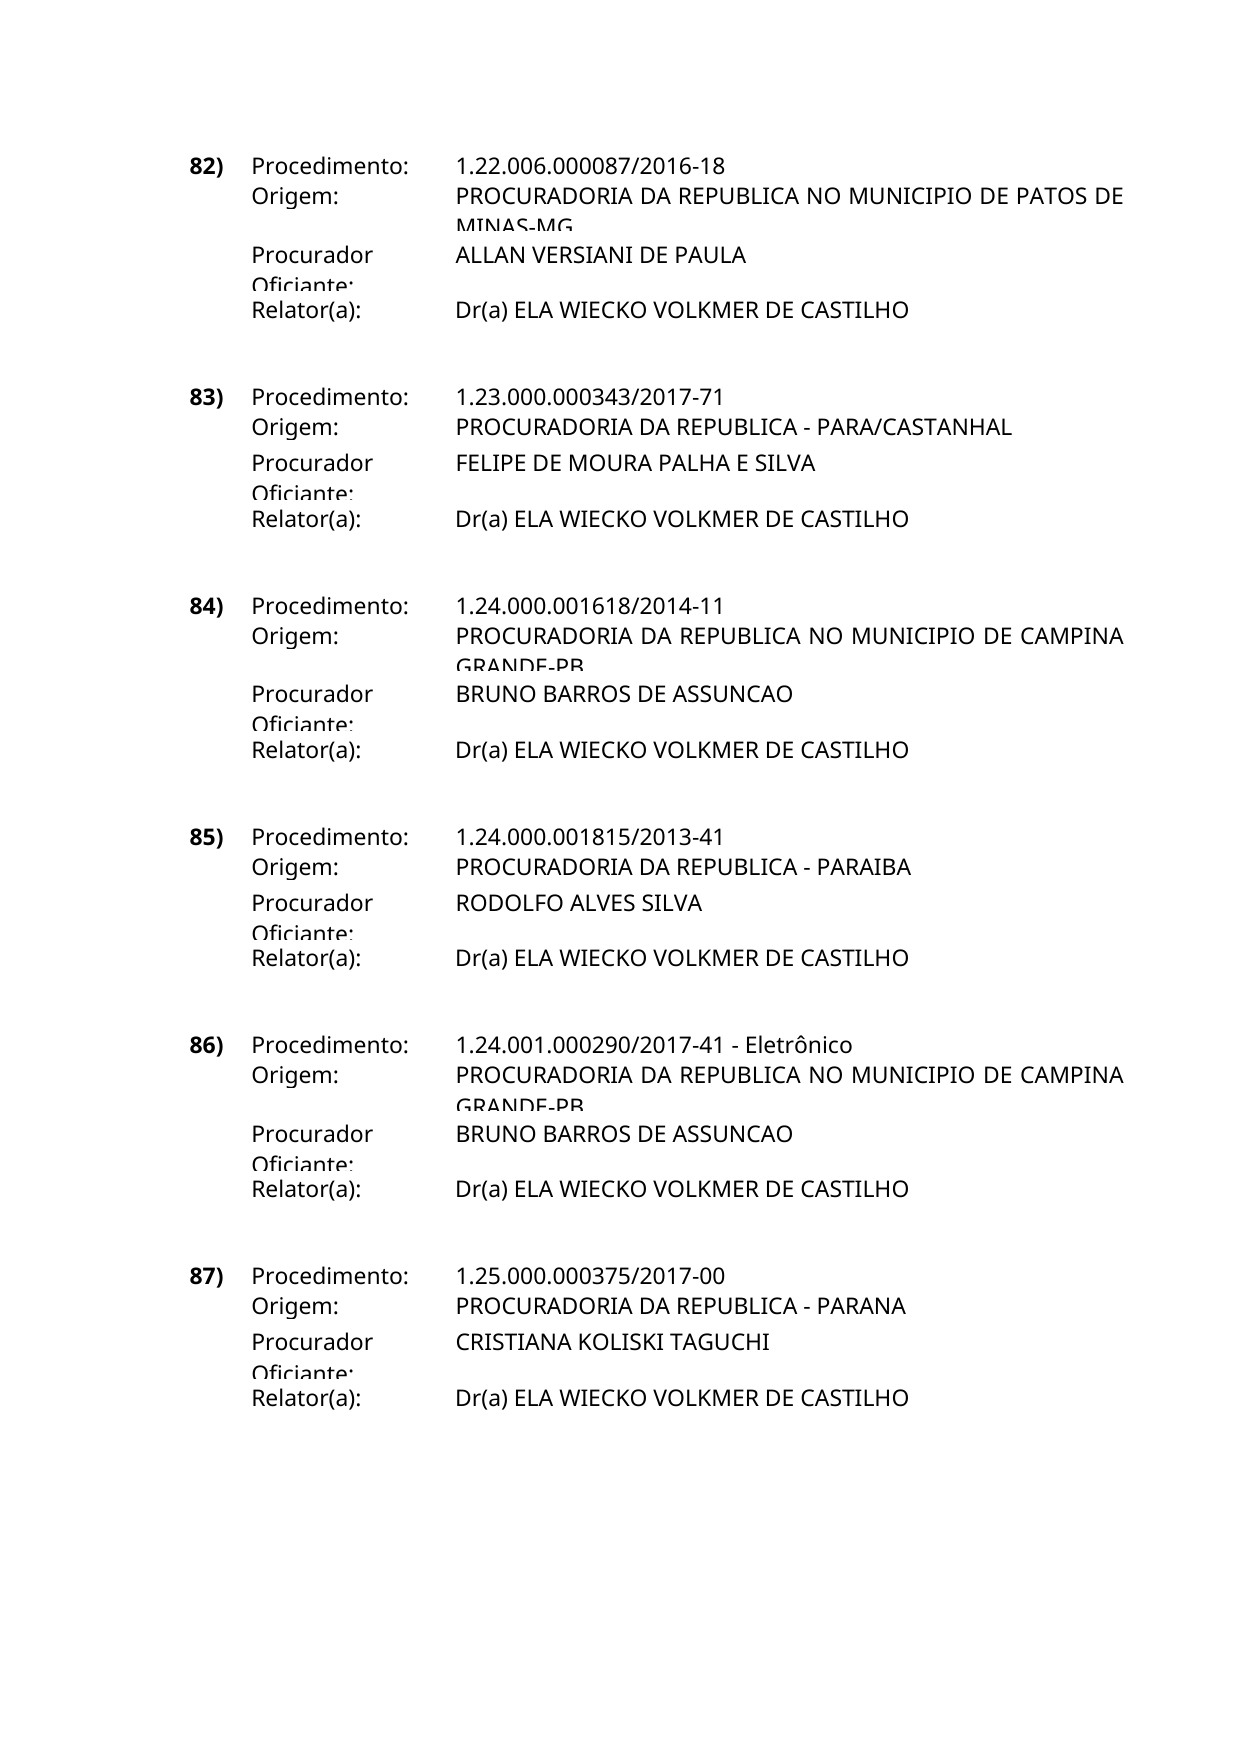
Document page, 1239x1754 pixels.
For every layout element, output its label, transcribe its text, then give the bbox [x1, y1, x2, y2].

table_cell [0, 324, 189, 381]
table_cell [0, 1319, 189, 1326]
table_cell [1125, 1173, 1239, 1203]
table_cell [0, 1173, 189, 1203]
table_cell [0, 239, 189, 289]
table_cell [0, 879, 189, 887]
table_cell [455, 1110, 1124, 1118]
table_header [0, 0, 189, 150]
table_cell Procurador Oficiante: [251, 1118, 455, 1170]
table_cell 1.23.000.000343/2017-71 [455, 381, 1124, 409]
table_cell [0, 942, 189, 972]
table_cell [189, 1110, 251, 1118]
table_cell BRUNO BARROS DE ASSUNCAO [455, 678, 1124, 729]
table_cell [0, 821, 189, 849]
table_cell [455, 440, 1124, 447]
table_cell [1125, 324, 1239, 381]
table_cell [251, 764, 455, 821]
table_cell [1125, 678, 1239, 729]
table_cell [0, 381, 189, 409]
table_cell Procedimento: [251, 381, 455, 409]
table_header Relator(a): [251, 734, 455, 762]
table_cell PROCURADORIA DA REPUBLICA - PARANA [455, 1290, 1124, 1319]
table_cell [189, 231, 251, 238]
table_cell Origem: [251, 411, 455, 439]
table_cell CRISTIANA KOLISKI TAGUCHI [455, 1326, 1124, 1377]
table_cell Procurador Oficiante: [251, 239, 455, 291]
table_cell [251, 972, 455, 1029]
table_cell [251, 209, 455, 231]
table_cell [189, 1203, 251, 1260]
table_cell [1125, 671, 1239, 678]
table_header Relator(a): [251, 942, 455, 971]
table_cell [1125, 821, 1239, 849]
table_cell [455, 1203, 1124, 1260]
table_cell [1125, 1059, 1239, 1088]
table_cell [189, 1382, 251, 1412]
table_cell 86) [189, 1029, 251, 1058]
table_cell [189, 1173, 251, 1203]
table_cell [455, 879, 1124, 887]
table_cell [455, 972, 1124, 1029]
table_cell [1125, 231, 1239, 238]
table_cell [1125, 1203, 1239, 1260]
table_cell [1125, 879, 1239, 887]
table_cell PROCURADORIA DA REPUBLICA NO MUNICIPIO DE CAMPINA GRANDE-PB [455, 1059, 1124, 1110]
table_cell [251, 648, 455, 671]
table_cell [189, 851, 251, 879]
table_cell [0, 533, 189, 589]
table_header Relator(a): [251, 294, 455, 323]
table_cell [189, 1290, 251, 1319]
table_cell [1125, 294, 1239, 324]
table_cell [251, 1110, 455, 1118]
table_cell [189, 180, 251, 208]
table_cell Procurador Oficiante: [251, 887, 455, 939]
table_cell [251, 879, 455, 887]
table_cell 1.24.001.000290/2017-41 - Eletrônico [455, 1029, 1124, 1058]
table_cell [1125, 150, 1239, 178]
table_cell [189, 1319, 251, 1326]
table_cell [189, 764, 251, 821]
table_cell 1.24.000.001618/2014-11 [455, 590, 1124, 618]
table_cell 1.24.000.001815/2013-41 [455, 821, 1124, 849]
table_cell [1125, 972, 1239, 1029]
table_cell [1125, 411, 1239, 439]
table_header Dr(a) ELA WIECKO VOLKMER DE CASTILHO [455, 1382, 1122, 1410]
table_cell 1.22.006.000087/2016-18 [455, 150, 1124, 178]
table_cell [1125, 590, 1239, 618]
table_cell [189, 1118, 251, 1169]
table_header Relator(a): [251, 1382, 455, 1410]
table_header [1125, 0, 1239, 150]
table_cell [455, 231, 1124, 238]
table_cell PROCURADORIA DA REPUBLICA - PARAIBA [455, 851, 1124, 879]
table_cell RODOLFO ALVES SILVA [455, 887, 1124, 938]
table_cell [189, 648, 251, 671]
table_cell [0, 1382, 189, 1412]
table_cell [0, 231, 189, 238]
table_cell Origem: [251, 1059, 455, 1088]
table_cell [1125, 1319, 1239, 1326]
table_cell [455, 324, 1124, 381]
table_cell [1125, 381, 1239, 409]
table_cell [251, 324, 455, 381]
table_cell Procedimento: [251, 590, 455, 618]
table_cell [189, 503, 251, 533]
table_cell FELIPE DE MOURA PALHA E SILVA [455, 447, 1124, 498]
table_cell [189, 411, 251, 439]
table_cell PROCURADORIA DA REPUBLICA NO MUNICIPIO DE PATOS DE MINAS-MG [455, 180, 1124, 231]
table_cell [0, 764, 189, 821]
table_cell [189, 734, 251, 764]
table_cell PROCURADORIA DA REPUBLICA - PARA/CASTANHAL [455, 411, 1124, 439]
table_cell [0, 887, 189, 938]
table_cell [0, 678, 189, 729]
table_cell [1125, 1290, 1239, 1319]
table_cell Procedimento: [251, 821, 455, 849]
table_cell [455, 671, 1124, 678]
table_cell [251, 1088, 455, 1110]
table_cell [0, 1029, 189, 1058]
table_cell [0, 851, 189, 879]
table_cell [1125, 851, 1239, 879]
table_cell [1125, 447, 1239, 498]
table_header [189, 0, 251, 150]
table_cell 82) [189, 150, 251, 178]
table_cell [189, 620, 251, 648]
table_cell Origem: [251, 180, 455, 208]
table_cell [251, 533, 455, 589]
table_cell [1125, 1382, 1239, 1412]
table_cell [189, 671, 251, 678]
table_cell [0, 150, 189, 178]
table_cell [0, 972, 189, 1029]
table_cell Origem: [251, 851, 455, 879]
table_cell [189, 533, 251, 589]
table_cell [1125, 620, 1239, 648]
table_cell [0, 294, 189, 324]
table_cell Procurador Oficiante: [251, 1326, 455, 1379]
table_cell [0, 209, 189, 231]
table_header Dr(a) ELA WIECKO VOLKMER DE CASTILHO [455, 1173, 1122, 1202]
table_cell 83) [189, 381, 251, 409]
table_cell [189, 887, 251, 938]
table_cell [0, 1290, 189, 1319]
table_cell 84) [189, 590, 251, 618]
table_cell [1125, 1110, 1239, 1118]
table_cell [1125, 239, 1239, 289]
table_header Dr(a) ELA WIECKO VOLKMER DE CASTILHO [455, 294, 1122, 323]
table_cell [0, 1059, 189, 1088]
table_cell [0, 447, 189, 498]
table_cell [1125, 1326, 1239, 1377]
table_cell Origem: [251, 1290, 455, 1319]
table_cell Origem: [251, 620, 455, 648]
table_cell [251, 231, 455, 238]
table_cell [455, 764, 1124, 821]
table_header Relator(a): [251, 1173, 455, 1202]
table_cell [1125, 1118, 1239, 1169]
table_header Dr(a) ELA WIECKO VOLKMER DE CASTILHO [455, 942, 1122, 971]
table_cell [0, 620, 189, 648]
table_cell [0, 1260, 189, 1289]
table_cell [251, 440, 455, 447]
table_cell [0, 503, 189, 533]
table_cell Procurador Oficiante: [251, 678, 455, 731]
table_cell [1125, 887, 1239, 938]
table_cell [0, 1203, 189, 1260]
table_cell [0, 411, 189, 439]
table_cell [1125, 503, 1239, 533]
table_cell [0, 1088, 189, 1110]
table_cell [0, 1110, 189, 1118]
table_header [455, 0, 1124, 150]
table_cell [455, 533, 1124, 589]
table_cell [251, 1319, 455, 1326]
table_cell Procurador Oficiante: [251, 447, 455, 499]
table_cell [1125, 764, 1239, 821]
table_cell [0, 734, 189, 764]
table_cell [189, 972, 251, 1029]
table_cell 1.25.000.000375/2017-00 [455, 1260, 1124, 1289]
table_cell [0, 1118, 189, 1169]
table_cell [1125, 440, 1239, 447]
table_cell [0, 1326, 189, 1377]
table_cell [1125, 1029, 1239, 1058]
table_cell [0, 648, 189, 671]
table_cell [1125, 1088, 1239, 1110]
table_cell [1125, 533, 1239, 589]
table_cell [189, 447, 251, 498]
table_cell [189, 239, 251, 289]
table_cell [189, 1059, 251, 1088]
table_cell [251, 671, 455, 678]
table_cell Procedimento: [251, 1029, 455, 1058]
table_cell [189, 324, 251, 381]
table_cell [0, 440, 189, 447]
table_cell [189, 440, 251, 447]
table_cell [189, 1088, 251, 1110]
table_header Relator(a): [251, 503, 455, 531]
table_cell PROCURADORIA DA REPUBLICA NO MUNICIPIO DE CAMPINA GRANDE-PB [455, 620, 1124, 671]
table_cell ALLAN VERSIANI DE PAULA [455, 239, 1124, 289]
table_cell [189, 879, 251, 887]
table_cell [0, 180, 189, 208]
table_cell [189, 294, 251, 324]
table_cell [1125, 648, 1239, 671]
table_cell [189, 678, 251, 729]
table_header [251, 0, 455, 150]
table_cell [189, 942, 251, 972]
table_header Dr(a) ELA WIECKO VOLKMER DE CASTILHO [455, 503, 1122, 531]
table_cell [1125, 1260, 1239, 1289]
table_cell [1125, 734, 1239, 764]
table_cell [189, 1326, 251, 1377]
table_cell [455, 1319, 1124, 1326]
table_cell Procedimento: [251, 150, 455, 178]
table_cell [0, 590, 189, 618]
table_cell [189, 209, 251, 231]
table_cell 87) [189, 1260, 251, 1289]
table_cell [1125, 180, 1239, 208]
table_cell [1125, 942, 1239, 972]
table_cell 85) [189, 821, 251, 849]
table_header Dr(a) ELA WIECKO VOLKMER DE CASTILHO [455, 734, 1122, 762]
table_cell [0, 671, 189, 678]
table_cell BRUNO BARROS DE ASSUNCAO [455, 1118, 1124, 1169]
table_cell [1125, 209, 1239, 231]
table_cell Procedimento: [251, 1260, 455, 1289]
table_cell [251, 1203, 455, 1260]
